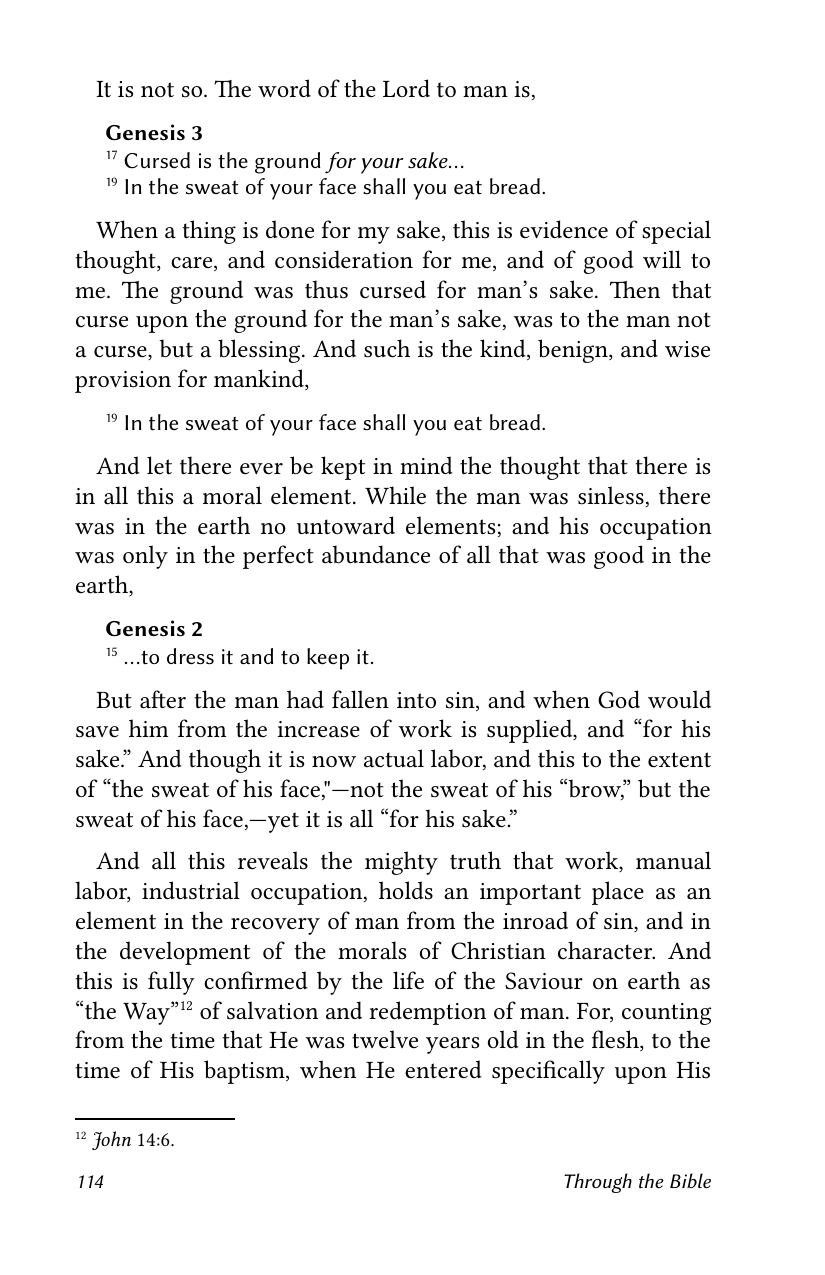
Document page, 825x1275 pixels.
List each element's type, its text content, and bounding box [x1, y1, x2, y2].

text 19 In the sweat of your face shall you eat bread. [105, 174, 682, 200]
text John 14:6. [75, 1128, 712, 1152]
text Genesis 2 [105, 616, 712, 642]
text And let there ever be kept in mind the thought that there is in all this a moral element. While the man was sinless, there was in the earth no untoward elements; and his occupation was only in the perfect abundance of all that was good in the earth, [75, 452, 712, 600]
text And all this reveals the mighty truth that work, manual labor, industrial occupation, holds an important place as an element in the recovery of man from the inroad of sin, and in the development of the morals of Christian character. And this is fully confirmed by the life of the Saviour on earth as “the Way” of salvation and redemption of man. For, counting from the time that He was twelve years old in the flesh, to the time of His baptism, when He entered specifically upon His [75, 847, 712, 1085]
text It is not so. The word of the Lord to man is, [75, 75, 712, 103]
text When a thing is done for my sake, this is evidence of special thought, care, and consideration for me, and of good will to me. The ground was thus cursed for man’s sake. Then that curse upon the ground for the man’s sake, was to the man not a curse, but a blessing. And such is the kind, benign, and wise provision for mankind, [75, 216, 712, 394]
text 19 In the sweat of your face shall you eat bread. [105, 410, 682, 436]
text But after the man had fallen into sin, and when God would save him from the increase of work is supplied, and “for his sake.” And though it is now actual labor, and this to the extent of “the sweat of his face,"—not the sweat of his “brow,” but the sweat of his face,—yet it is all “for his sake.” [75, 686, 712, 834]
text 17 Cursed is the ground for your sake… [105, 147, 682, 174]
text Genesis 3 [105, 120, 712, 146]
text 15 ...to dress it and to keep it. [105, 644, 682, 670]
